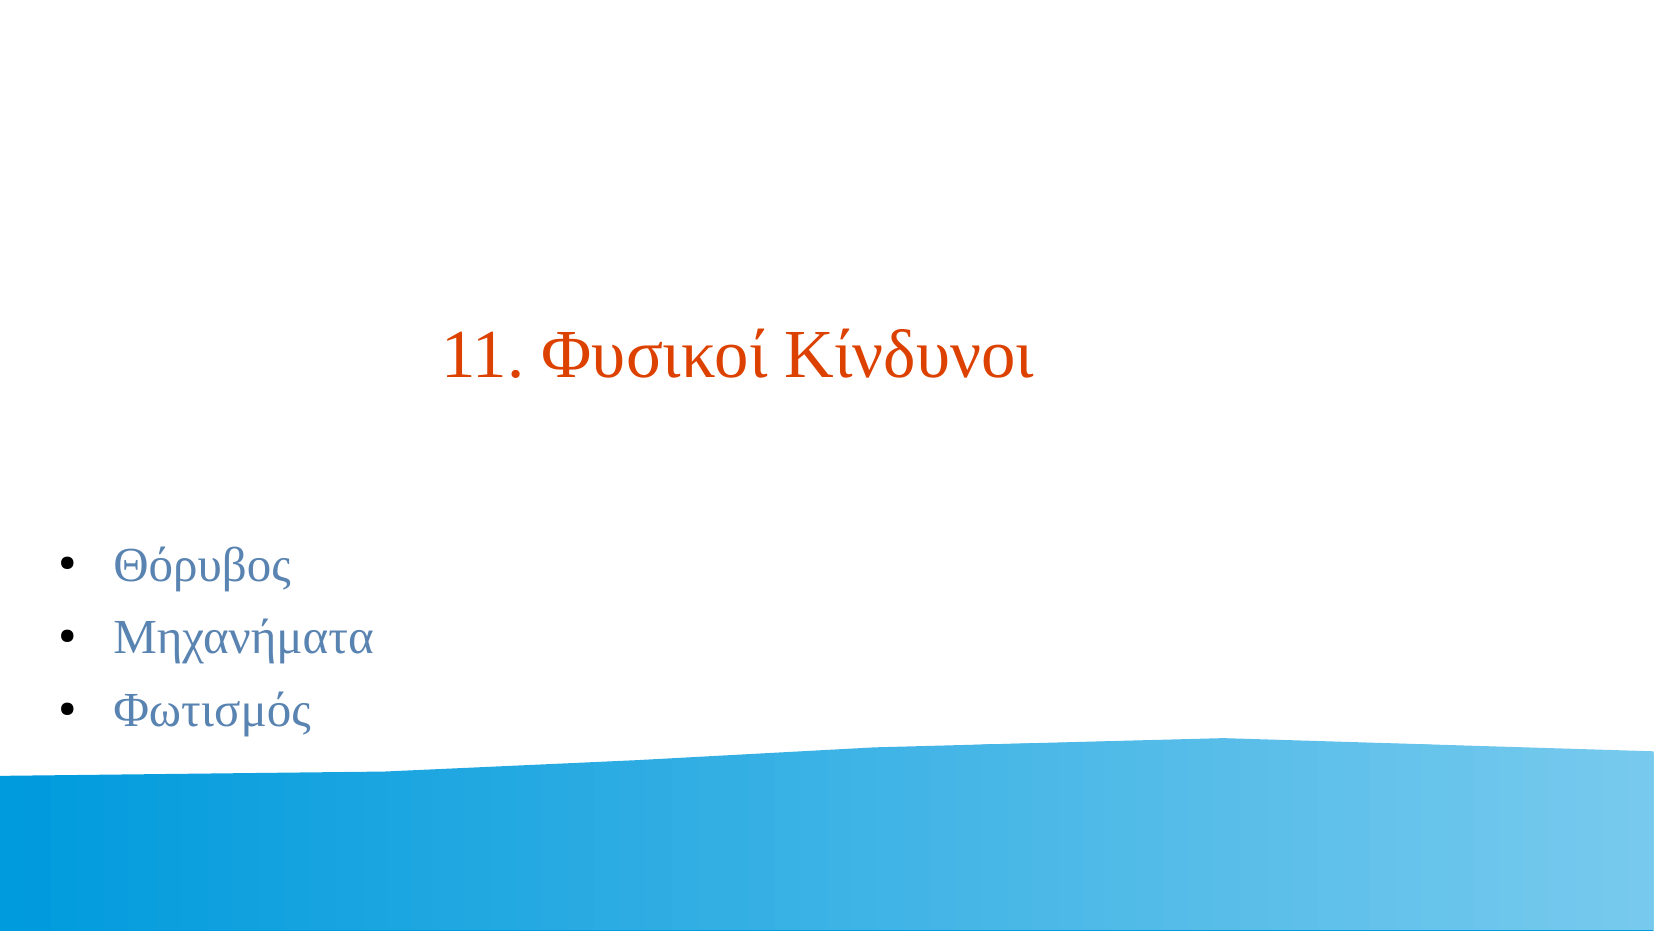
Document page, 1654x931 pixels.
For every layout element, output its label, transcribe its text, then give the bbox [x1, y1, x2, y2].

title 11. Φυσικοί Κίνδυνοι [0, 265, 1477, 443]
list Θόρυβος Μηχανήματα Φωτισμός [59, 472, 1595, 739]
